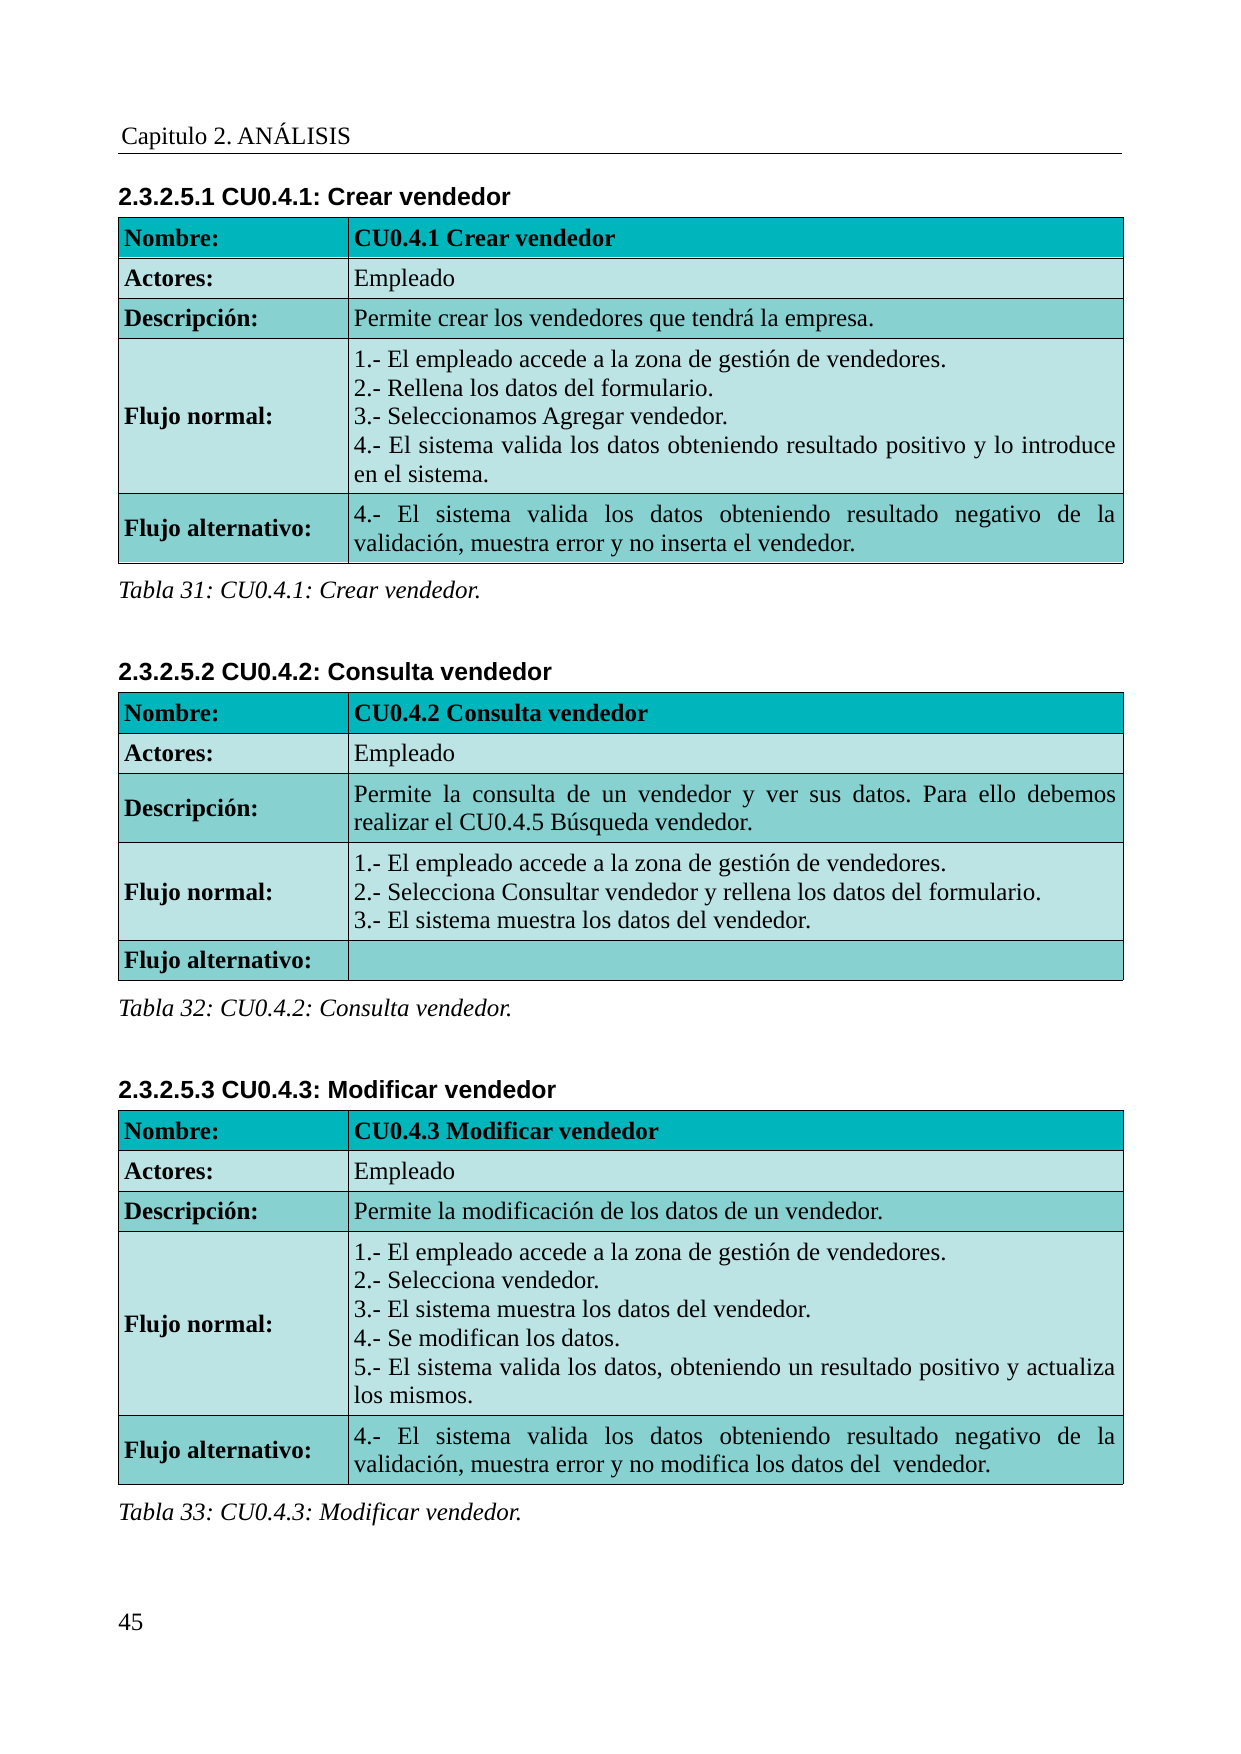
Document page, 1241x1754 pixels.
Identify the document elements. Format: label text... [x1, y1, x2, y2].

text Tabla 32: CU0.4.2: Consulta vendedor. [118, 993, 1122, 1021]
table_cell Descripción: [119, 299, 348, 338]
table_cell Actores: [119, 1151, 348, 1191]
text Tabla 33: CU0.4.3: Modificar vendedor. [118, 1497, 1122, 1525]
table_header Nombre: [119, 693, 348, 733]
table_cell 4.- El sistema valida los datos obteniendo resultado negativo de la validación, muestra error y no modifica los datos del vendedor. [349, 1416, 1123, 1484]
table_cell 1.- El empleado accede a la zona de gestión de vendedores. 2.- Rellena los datos del formulario. 3.- Seleccionamos Agregar vendedor. 4.- El sistema valida los datos obteniendo resultado positivo y lo introduce en el sistema. [349, 339, 1123, 493]
table_header CU0.4.1 Crear vendedor [349, 218, 1123, 257]
table_cell Actores: [119, 259, 348, 298]
table_cell Empleado [349, 259, 1123, 298]
table_cell Descripción: [119, 774, 348, 842]
table_header CU0.4.3 Modificar vendedor [349, 1111, 1123, 1150]
subtitle 2.3.2.5.1 CU0.4.1: Crear vendedor [118, 182, 1122, 211]
table_cell Actores: [119, 734, 348, 773]
table_cell Flujo alternativo: [119, 494, 348, 562]
table_cell Permite crear los vendedores que tendrá la empresa. [349, 299, 1123, 338]
table_cell Permite la modificación de los datos de un vendedor. [349, 1192, 1123, 1231]
table_header Nombre: [119, 1111, 348, 1150]
text Tabla 31: CU0.4.1: Crear vendedor. [118, 575, 1122, 604]
table_cell 1.- El empleado accede a la zona de gestión de vendedores. 2.- Selecciona vendedor. 3.- El sistema muestra los datos del vendedor. 4.- Se modifican los datos. 5.- El sistema valida los datos, obteniendo un resultado positivo y actualiza los mismos. [349, 1232, 1123, 1415]
table_cell Empleado [349, 1151, 1123, 1191]
table_cell Flujo normal: [119, 843, 348, 940]
table_cell Permite la consulta de un vendedor y ver sus datos. Para ello debemos realizar el CU0.4.5 Búsqueda vendedor. [349, 774, 1123, 842]
table_cell Flujo normal: [119, 339, 348, 493]
table_cell Descripción: [119, 1192, 348, 1231]
table_header CU0.4.2 Consulta vendedor [349, 693, 1123, 733]
table_cell 4.- El sistema valida los datos obteniendo resultado negativo de la validación, muestra error y no inserta el vendedor. [349, 494, 1123, 562]
subtitle 2.3.2.5.3 CU0.4.3: Modificar vendedor [118, 1075, 1122, 1104]
table_header Nombre: [119, 218, 348, 257]
table_cell [349, 941, 1123, 980]
table_cell Flujo alternativo: [119, 941, 348, 980]
table_cell Empleado [349, 734, 1123, 773]
subtitle 2.3.2.5.2 CU0.4.2: Consulta vendedor [118, 657, 1122, 686]
table_cell 1.- El empleado accede a la zona de gestión de vendedores. 2.- Selecciona Consultar vendedor y rellena los datos del formulario. 3.- El sistema muestra los datos del vendedor. [349, 843, 1123, 940]
table_cell Flujo alternativo: [119, 1416, 348, 1484]
table_cell Flujo normal: [119, 1232, 348, 1415]
